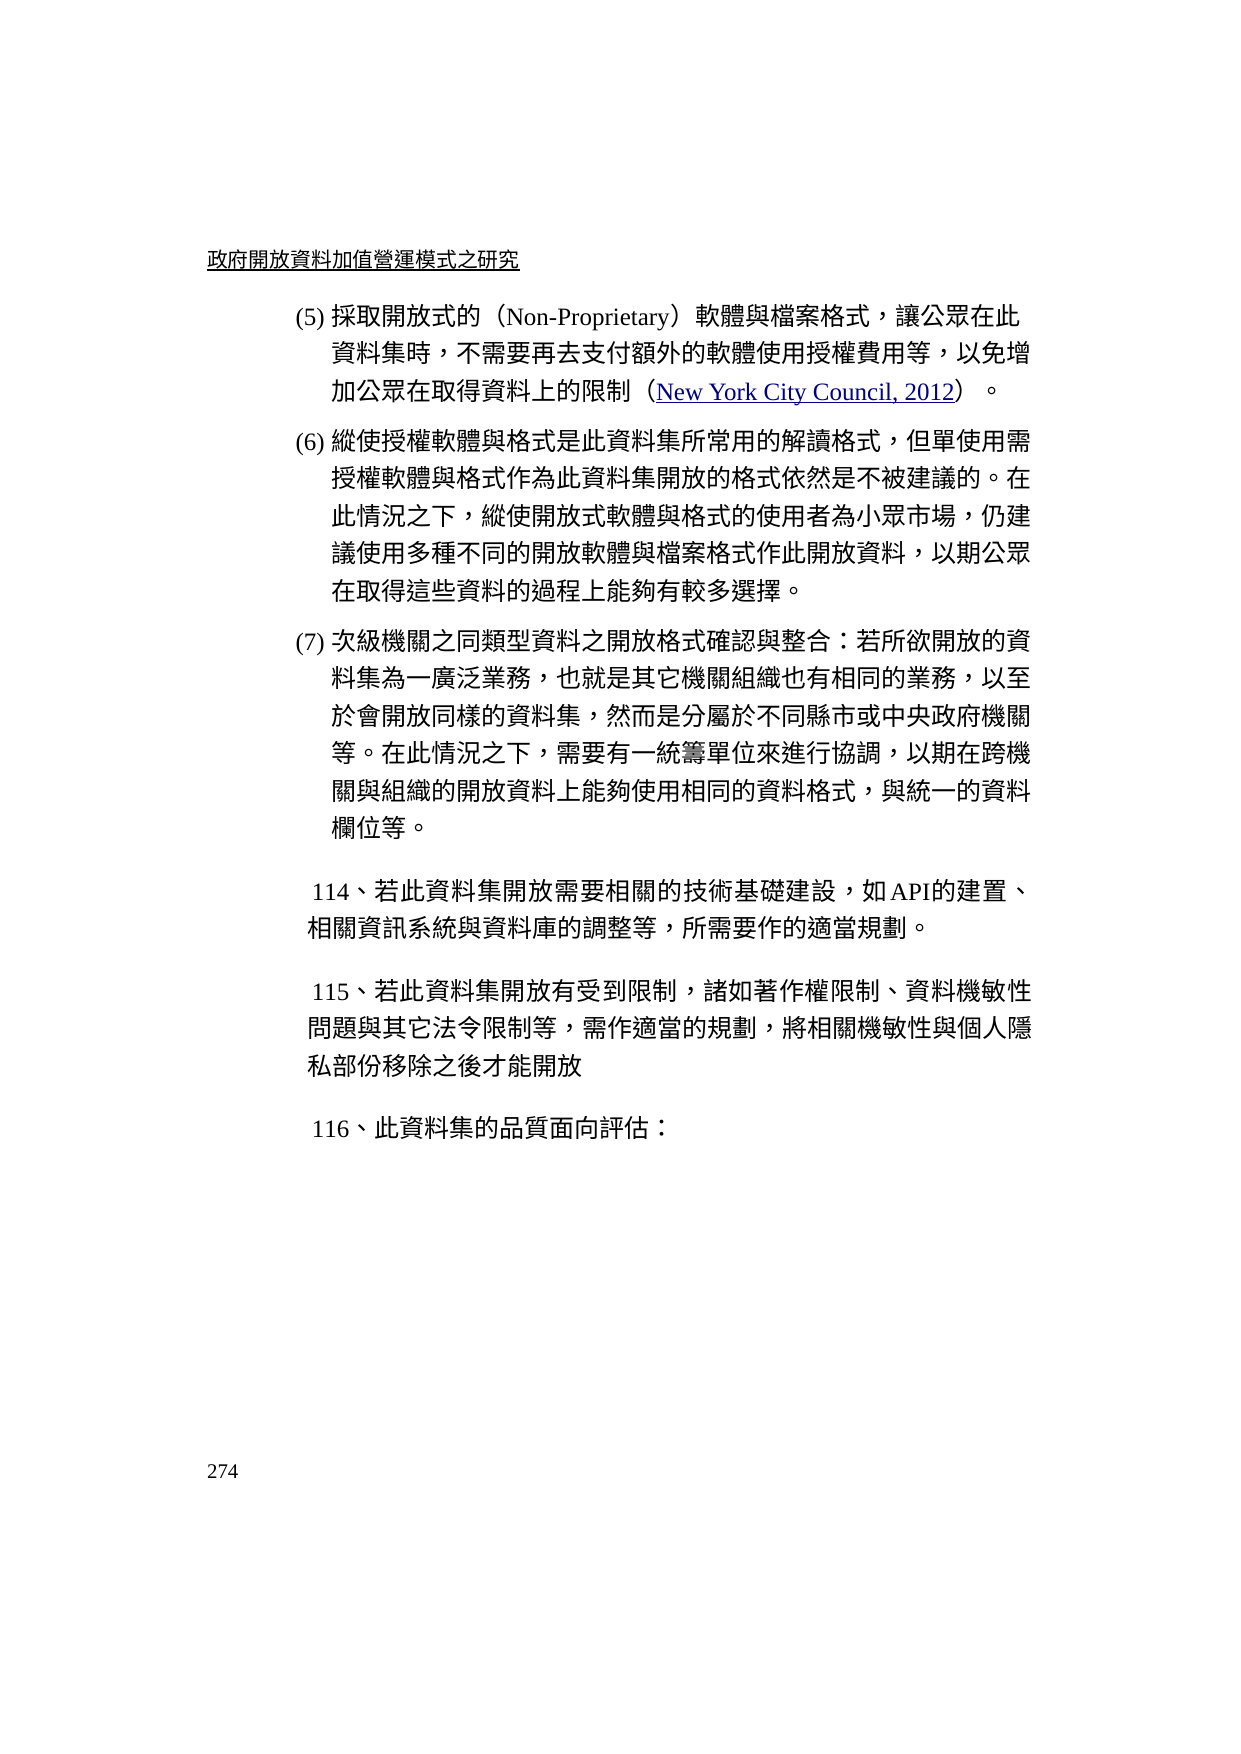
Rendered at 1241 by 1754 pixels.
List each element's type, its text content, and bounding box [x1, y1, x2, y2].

list 若此資料集開放有受到限制，諸如著作權限制、資料機敏性問題與其它法令限制等，需作適當的規劃，將相關機敏性與個人隱私部份移除之後才能開放 [257, 970, 1033, 1083]
list 若此資料集開放需要相關的技術基礎建設，如API的建置、相關資訊系統與資料庫的調整等，所需要作的適當規劃。 [257, 870, 1033, 945]
list 此資料集的品質面向評估： [257, 1108, 1033, 1145]
list 採取開放式的（Non-Proprietary）軟體與檔案格式，讓公眾在此資料集時，不需要再去支付額外的軟體使用授權費用等，以免增加公眾在取得資料上的限制（New York City Council, 2012）。 [295, 295, 1033, 408]
list 次級機關之同類型資料之開放格式確認與整合：若所欲開放的資料集為一廣泛業務，也就是其它機關組織也有相同的業務，以至於會開放同樣的資料集，然而是分屬於不同縣市或中央政府機關等。在此情況之下，需要有一統籌單位來進行協調，以期在跨機關與組織的開放資料上能夠使用相同的資料格式，與統一的資料欄位等。 [295, 620, 1033, 845]
list 縱使授權軟體與格式是此資料集所常用的解讀格式，但單使用需授權軟體與格式作為此資料集開放的格式依然是不被建議的。在此情況之下，縱使開放式軟體與格式的使用者為小眾市場，仍建議使用多種不同的開放軟體與檔案格式作此開放資料，以期公眾在取得這些資料的過程上能夠有較多選擇。 [295, 420, 1033, 608]
